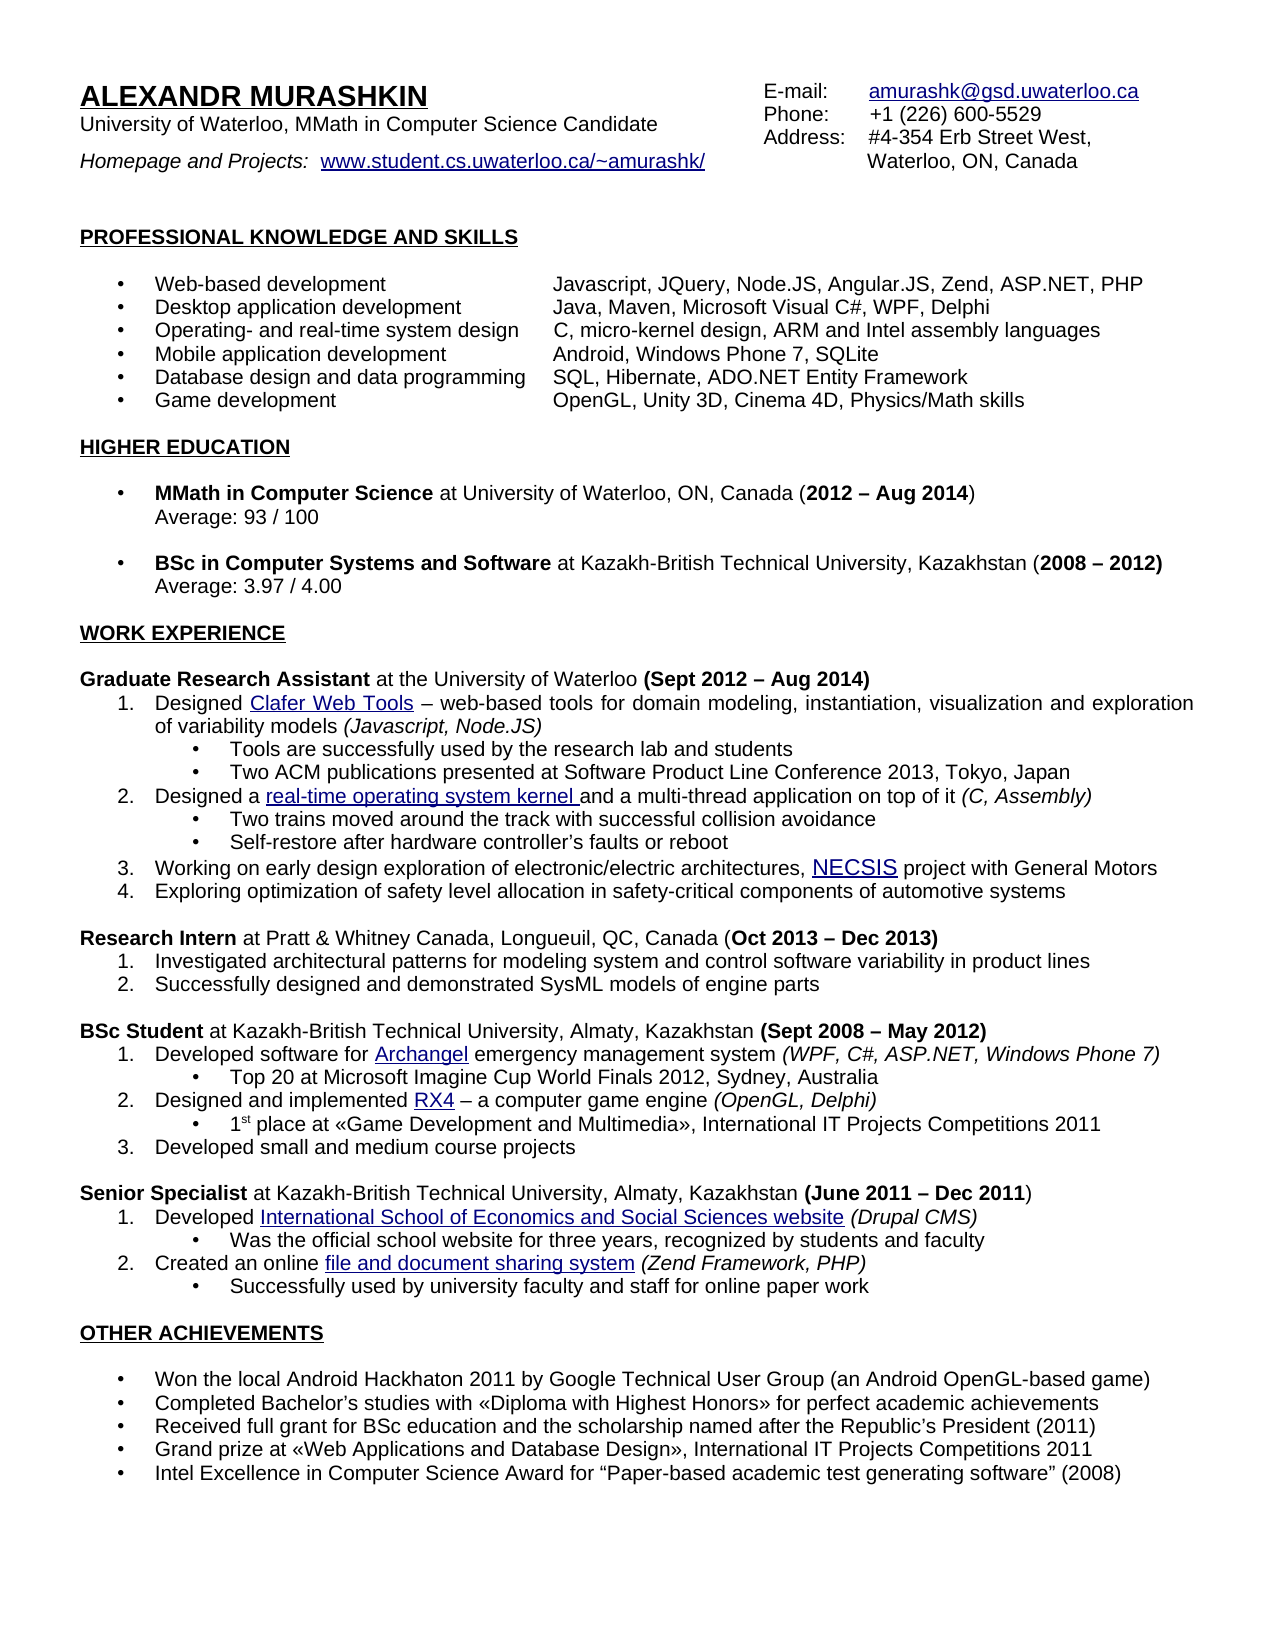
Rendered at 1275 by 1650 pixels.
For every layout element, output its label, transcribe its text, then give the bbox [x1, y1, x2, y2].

list Designed a real-time operating system kernel and a multi-thread application on top of it (C, Assembly) [117, 784, 1196, 807]
list Database design and data programming SQL, Hibernate, ADO.NET Entity Framework [117, 366, 1196, 389]
list Desktop application development Java, Maven, Microsoft Visual C#, WPF, Delphi [117, 296, 1196, 319]
text WORK EXPERIENCE [79, 621, 1196, 645]
list Research Intern at Pratt & Whitney Canada, Longueuil, QC, Canada (Oct 2013 – Dec 2013) [42, 926, 1196, 949]
list Average: 3.97 / 4.00 [117, 575, 1196, 598]
list Was the official school website for three years, recognized by students and faculty [192, 1228, 1196, 1252]
list Web-based development Javascript, JQuery, Node.JS, Angular.JS, Zend, ASP.NET, PHP [117, 272, 1196, 296]
list Self-restore after hardware controller’s faults or reboot [192, 831, 1196, 854]
list Investigated architectural patterns for modeling system and control software variability in product lines [117, 949, 1196, 973]
list Designed and implemented RX4 – a computer game engine (OpenGL, Delphi) [117, 1089, 1196, 1112]
text OTHER ACHIEVEMENTS [79, 1322, 1196, 1345]
text HIGHER EDUCATION [79, 435, 1196, 459]
list Developed software for Archangel emergency management system (WPF, C#, ASP.NET, Windows Phone 7) [117, 1042, 1196, 1066]
list Working on early design exploration of electronic/electric architectures, NECSIS project with General Motors [117, 854, 1196, 880]
list Designed Clafer Web Tools – web-based tools for domain modeling, instantiation, visualization and exploration of variability models (Javascript, Node.JS) [117, 691, 1196, 738]
list BSc in Computer Systems and Software at Kazakh-British Technical University, Kazakhstan (2008 – 2012) [117, 552, 1196, 575]
list Mobile application development Android, Windows Phone 7, SQLite [117, 342, 1196, 366]
list Completed Bachelor’s studies with «Diploma with Highest Honors» for perfect academic achievements [117, 1391, 1196, 1415]
list Successfully used by university faculty and staff for online paper work [192, 1275, 1196, 1298]
list Received full grant for BSc education and the scholarship named after the Republic’s President (2011) [117, 1415, 1196, 1438]
table_header E-mail: amurashk@gsd.uwaterloo.ca Phone: +1 (226) 600-5529 Address: #4-354 Erb Street West, Waterloo, ON, Canada [763, 80, 1175, 196]
list Developed small and medium course projects [117, 1136, 1196, 1159]
list Game development OpenGL, Unity 3D, Cinema 4D, Physics/Math skills [117, 389, 1196, 412]
text PROFESSIONAL KNOWLEDGE AND SKILLS [79, 226, 1196, 249]
text Average: 93 / 100 [79, 505, 1196, 528]
list Successfully designed and demonstrated SysML models of engine parts [117, 973, 1196, 996]
table_header ALEXANDR MURASHKIN University of Waterloo, MMath in Computer Science Candidate Homepage and Projects: www.student.cs.uwaterloo.ca/~amurashk/ [80, 80, 763, 196]
list Two trains moved around the track with successful collision avoidance [192, 807, 1196, 831]
list Graduate Research Assistant at the University of Waterloo (Sept 2012 – Aug 2014) [42, 668, 1196, 691]
list Two ACM publications presented at Software Product Line Conference 2013, Tokyo, Japan [192, 761, 1196, 784]
list Tools are successfully used by the research lab and students [192, 738, 1196, 761]
list Won the local Android Hackhaton 2011 by Google Technical User Group (an Android OpenGL-based game) [117, 1368, 1196, 1391]
text BSc Student at Kazakh-British Technical University, Almaty, Kazakhstan (Sept 2008 – May 2012) [4, 1019, 1196, 1042]
list Intel Excellence in Computer Science Award for “Paper-based academic test generating software” (2008) [117, 1461, 1196, 1485]
list Grand prize at «Web Applications and Database Design», International IT Projects Competitions 2011 [117, 1438, 1196, 1461]
list Exploring optimization of safety level allocation in safety-critical components of automotive systems [117, 880, 1196, 903]
list Top 20 at Microsoft Imagine Cup World Finals 2012, Sydney, Australia [192, 1066, 1196, 1089]
list MMath in Computer Science at University of Waterloo, ON, Canada (2012 – Aug 2014) [117, 482, 1196, 505]
list Developed International School of Economics and Social Sciences website (Drupal CMS) [117, 1205, 1196, 1228]
list 1st place at «Game Development and Multimedia», International IT Projects Competitions 2011 [192, 1112, 1196, 1136]
list Operating- and real-time system design C, micro-kernel design, ARM and Intel assembly languages [117, 319, 1196, 342]
list Senior Specialist at Kazakh-British Technical University, Almaty, Kazakhstan (June 2011 – Dec 2011) [42, 1182, 1196, 1205]
list Created an online file and document sharing system (Zend Framework, PHP) [117, 1252, 1196, 1275]
